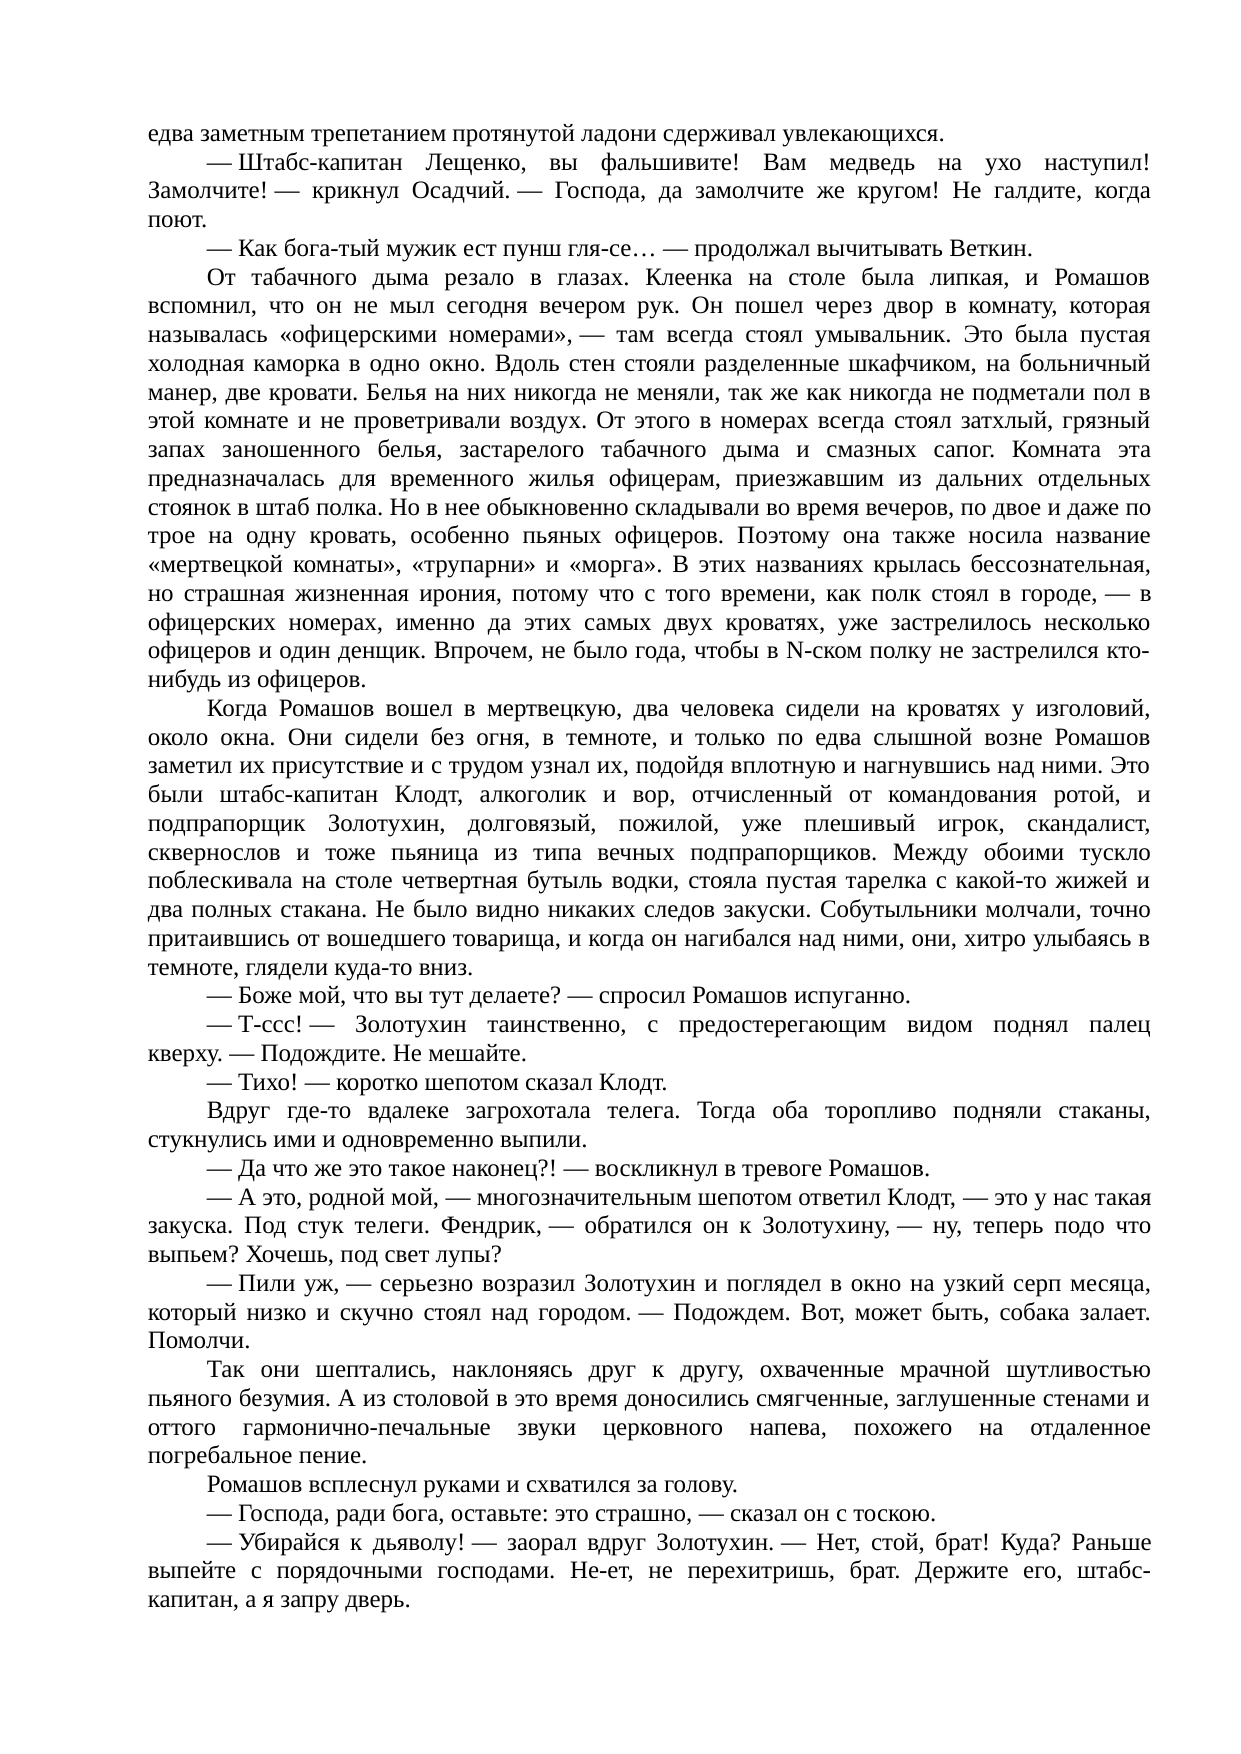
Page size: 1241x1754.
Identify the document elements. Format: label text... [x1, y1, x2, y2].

text — А это, родной мой, — многозначительным шепотом ответил Клодт, — это у нас такая закуска. Под стук телеги. Фендрик, — обратился он к Золотухину, — ну, теперь подо что выпьем? Хочешь, под свет лупы? [148, 1182, 1152, 1268]
text — Да что же это такое наконец?! — воскликнул в тревоге Ромашов. [148, 1153, 1152, 1182]
text — Убирайся к дьяволу! — заорал вдруг Золотухин. — Нет, стой, брат! Куда? Раньше выпейте с порядочными господами. Не-ет, не перехитришь, брат. Держите его, штабс-капитан, а я запру дверь. [148, 1527, 1152, 1613]
text Вдруг где-то вдалеке загрохотала телега. Тогда оба торопливо подняли стаканы, стукнулись ими и одновременно выпили. [148, 1096, 1152, 1153]
text — Как бога-тый мужик ест пунш гля-се… — продолжал вычитывать Веткин. [148, 233, 1152, 262]
text От табачного дыма резало в глазах. Клеенка на столе была липкая, и Ромашов вспомнил, что он не мыл сегодня вечером рук. Он пошел через двор в комнату, которая называлась «офицерскими номерами», — там всегда стоял умывальник. Это была пустая холодная каморка в одно окно. Вдоль стен стояли разделенные шкафчиком, на больничный манер, две кровати. Белья на них никогда не меняли, так же как никогда не подметали пол в этой комнате и не проветривали воздух. От этого в номерах всегда стоял затхлый, грязный запах заношенного белья, застарелого табачного дыма и смазных сапог. Комната эта предназначалась для временного жилья офицерам, приезжавшим из дальних отдельных стоянок в штаб полка. Но в нее обыкновенно складывали во время вечеров, по двое и даже по трое на одну кровать, особенно пьяных офицеров. Поэтому она также носила название «мертвецкой комнаты», «трупарни» и «морга». В этих названиях крылась бессознательная, но страшная жизненная ирония, потому что с того времени, как полк стоял в городе, — в офицерских номерах, именно да этих самых двух кроватях, уже застрелилось несколько офицеров и один денщик. Впрочем, не было года, чтобы в N-ском полку не застрелился кто-нибудь из офицеров. [148, 262, 1152, 693]
text — Штабс-капитан Лещенко, вы фальшивите! Вам медведь на ухо наступил! Замолчите! — крикнул Осадчий. — Господа, да замолчите же кругом! Не галдите, когда поют. [148, 147, 1152, 233]
text едва заметным трепетанием протянутой ладони сдерживал увлекающихся. [148, 118, 1152, 147]
text — Т-ссс! — Золотухин таинственно, с предостерегающим видом поднял палец кверху. — Подождите. Не мешайте. [148, 1009, 1152, 1067]
text Когда Ромашов вошел в мертвецкую, два человека сидели на кроватях у изголовий, около окна. Они сидели без огня, в темноте, и только по едва слышной возне Ромашов заметил их присутствие и с трудом узнал их, подойдя вплотную и нагнувшись над ними. Это были штабс-капитан Клодт, алкоголик и вор, отчисленный от командования ротой, и подпрапорщик Золотухин, долговязый, пожилой, уже плешивый игрок, скандалист, сквернослов и тоже пьяница из типа вечных подпрапорщиков. Между обоими тускло поблескивала на столе четвертная бутыль водки, стояла пустая тарелка с какой-то жижей и два полных стакана. Не было видно никаких следов закуски. Собутыльники молчали, точно притаившись от вошедшего товарища, и когда он нагибался над ними, они, хитро улыбаясь в темноте, глядели куда-то вниз. [148, 693, 1152, 981]
text Так они шептались, наклоняясь друг к другу, охваченные мрачной шутливостью пьяного безумия. А из столовой в это время доносились смягченные, заглушенные стенами и оттого гармонично-печальные звуки церковного напева, похожего на отдаленное погребальное пение. [148, 1354, 1152, 1469]
text — Пили уж, — серьезно возразил Золотухин и поглядел в окно на узкий серп месяца, который низко и скучно стоял над городом. — Подождем. Вот, может быть, собака залает. Помолчи. [148, 1268, 1152, 1354]
text — Господа, ради бога, оставьте: это страшно, — сказал он с тоскою. [148, 1498, 1152, 1527]
text Ромашов всплеснул руками и схватился за голову. [148, 1469, 1152, 1498]
text — Тихо! — коротко шепотом сказал Клодт. [148, 1067, 1152, 1096]
text — Боже мой, что вы тут делаете? — спросил Ромашов испуганно. [148, 981, 1152, 1009]
